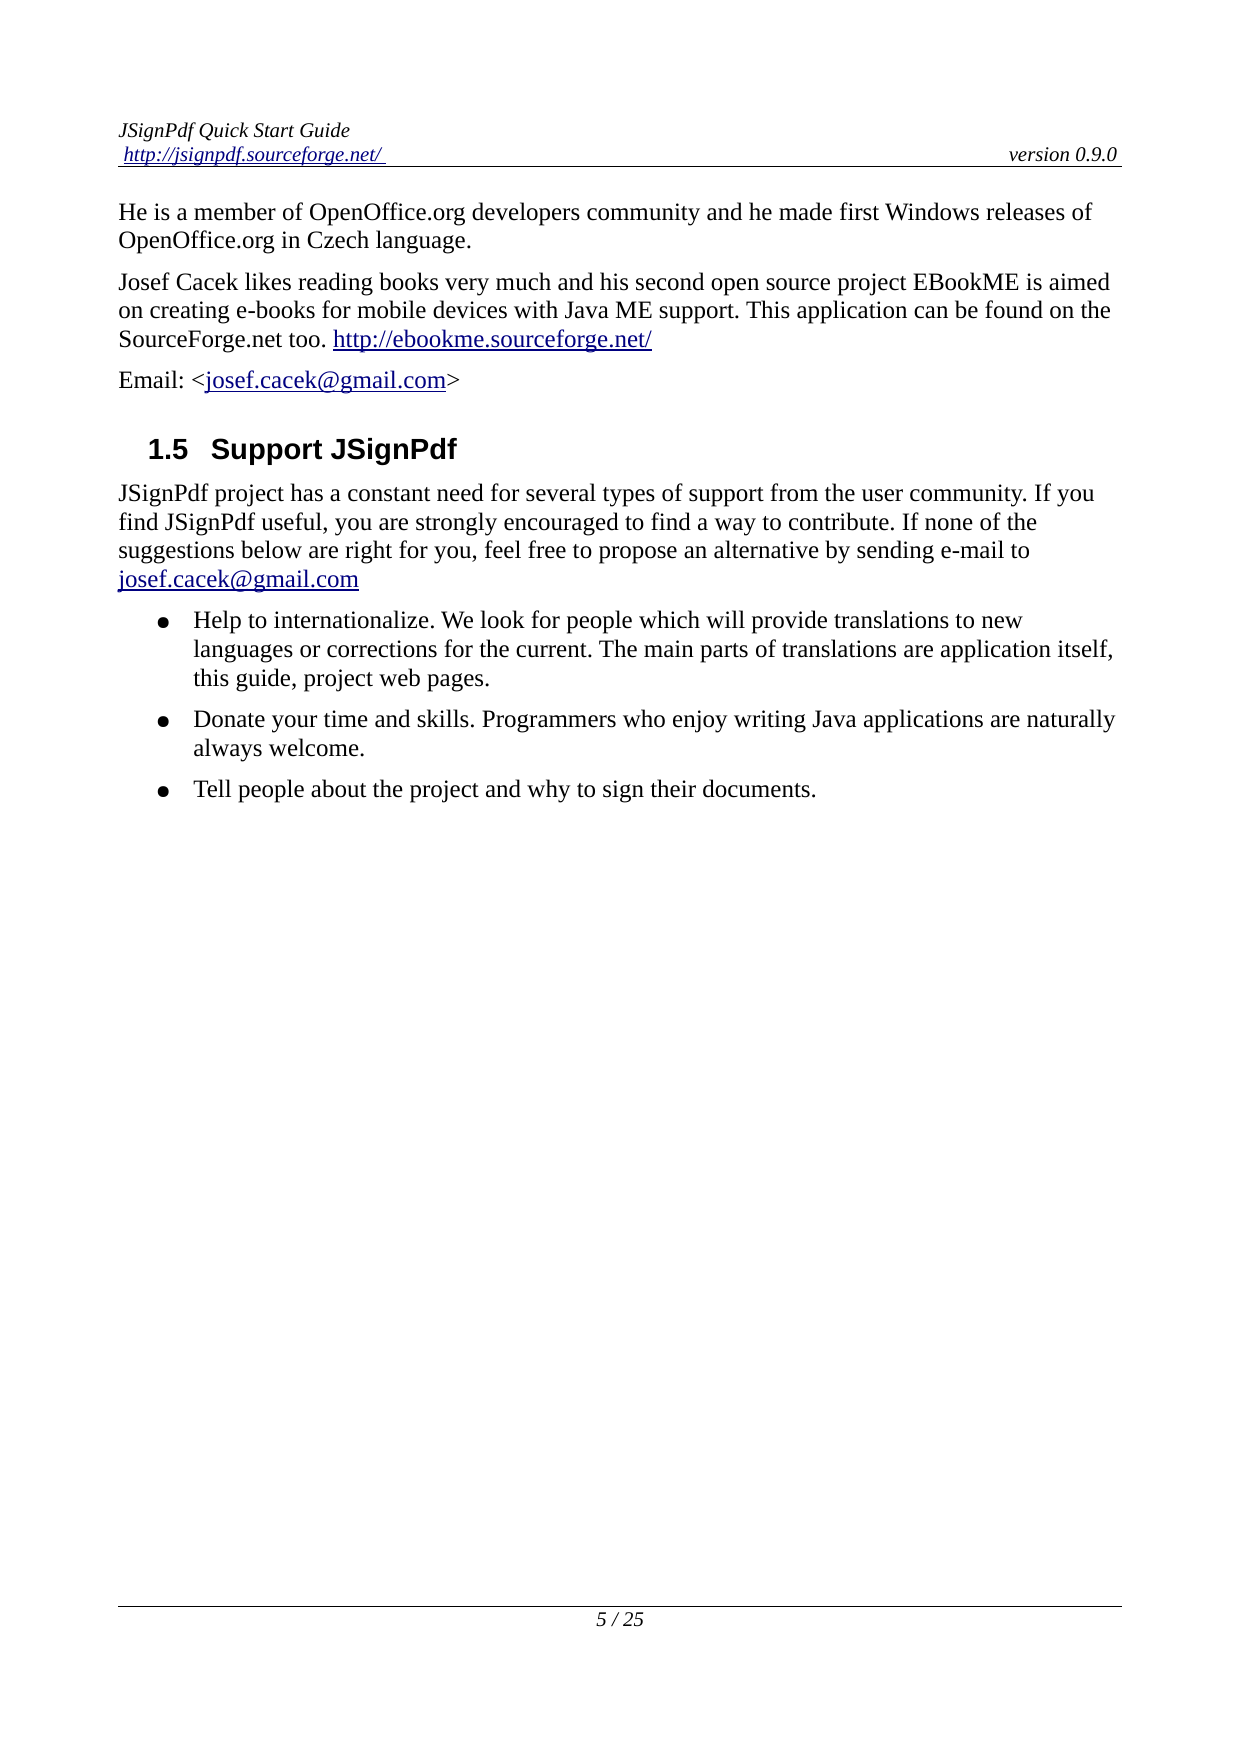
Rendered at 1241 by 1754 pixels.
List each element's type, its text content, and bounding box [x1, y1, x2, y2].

text Josef Cacek likes reading books very much and his second open source project EBookME is aimed on creating e‑books for mobile devices with Java ME support. This application can be found on the SourceForge.net too. http://ebookme.sourceforge.net/ [118, 267, 1122, 353]
list Donate your time and skills. Programmers who enjoy writing Java applications are naturally always welcome. [156, 704, 1122, 762]
list Tell people about the project and why to sign their documents. [156, 774, 1122, 803]
subtitle Support JSignPdf [148, 432, 1116, 465]
text JSignPdf project has a constant need for several types of support from the user community. If you find JSignPdf useful, you are strongly encouraged to find a way to contribute. If none of the suggestions below are right for you, feel free to propose an alternative by sending e-mail to josef.cacek@gmail.com [118, 478, 1122, 593]
text Email: <josef.cacek@gmail.com> [118, 366, 1122, 394]
list Help to internationalize. We look for people which will provide translations to new languages or corrections for the current. The main parts of translations are application itself, this guide, project web pages. [156, 605, 1122, 692]
text He is a member of OpenOffice.org developers community and he made first Windows releases of OpenOffice.org in Czech language. [118, 197, 1122, 254]
